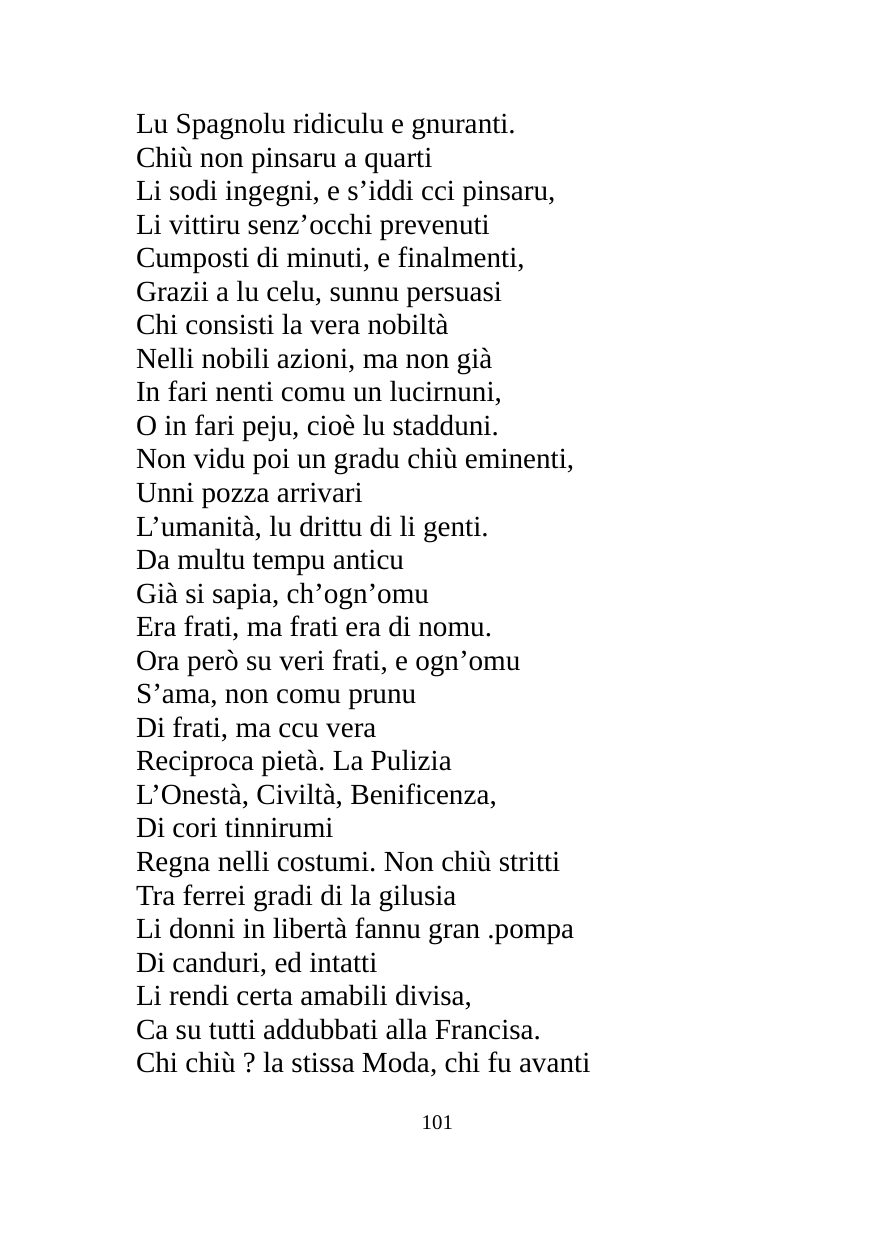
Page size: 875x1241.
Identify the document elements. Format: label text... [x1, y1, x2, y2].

text Lu Spagnolu ridiculu e gnuranti. Chiù non pinsaru a quarti Li sodi ingegni, e s’iddi cci pinsaru, Li vittiru senz’occhi prevenuti Cumposti di minuti, e finalmenti, Grazii a lu celu, sunnu persuasi Chi consisti la vera nobiltà Nelli nobili azioni, ma non già In fari nenti comu un lucirnuni, O in fari peju, cioè lu stadduni. Non vidu poi un gradu chiù eminenti, Unni pozza arrivari L’umanità, lu drittu di li genti. Da multu tempu anticu Già si sapia, ch’ogn’omu Era frati, ma frati era di nomu. Ora però su veri frati, e ogn’omu S’ama, non comu prunu Di frati, ma ccu vera Reciproca pietà. La Pulizia L’Onestà, Civiltà, Benificenza, Di cori tinnirumi Regna nelli costumi. Non chiù stritti Tra ferrei gradi di la gilusia Li donni in libertà fannu gran .pompa Di canduri, ed intatti Li rendi certa amabili divisa, Ca su tutti addubbati alla Francisa. Chi chiù ? la stissa Moda, chi fu avanti [106, 106, 768, 1079]
